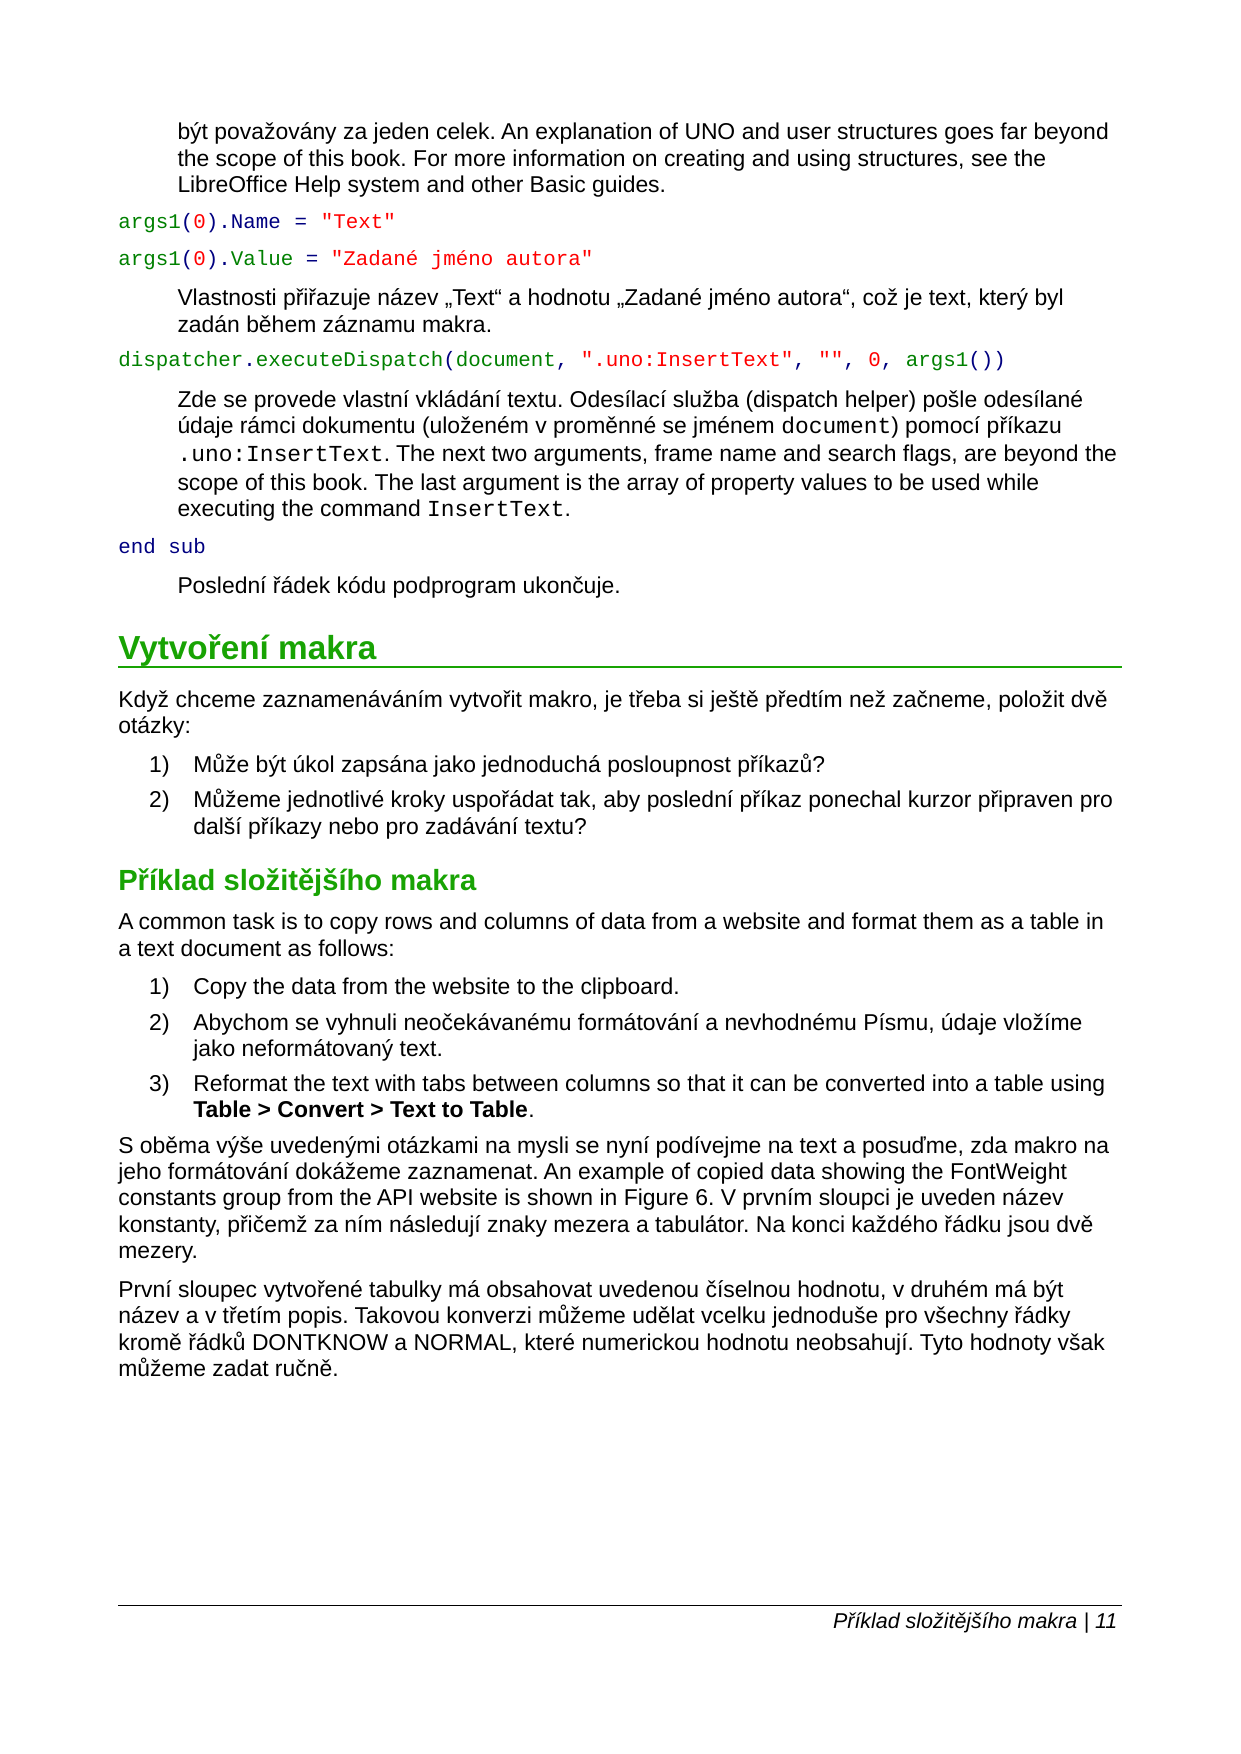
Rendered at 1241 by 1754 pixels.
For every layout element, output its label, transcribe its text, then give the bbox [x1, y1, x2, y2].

text dispatcher.executeDispatch(document, ".uno:InsertText", "", 0, args1()) [118, 349, 1122, 373]
list Můžeme jednotlivé kroky uspořádat tak, aby poslední příkaz ponechal kurzor připraven pro další příkazy nebo pro zadávání textu? [169, 786, 1122, 839]
text args1(0).Name = "Text" [118, 210, 1122, 236]
text První sloupec vytvořené tabulky má obsahovat uvedenou číselnou hodnotu, v druhém má být název a v třetím popis. Takovou konverzi můžeme udělat vcelku jednoduše pro všechny řádky kromě řádků DONTKNOW a NORMAL, které numerickou hodnotu neobsahují. Tyto hodnoty však můžeme zadat ručně. [118, 1276, 1122, 1381]
text A common task is to copy rows and columns of data from a website and format them as a table in a text document as follows: [118, 908, 1122, 961]
list Může být úkol zapsána jako jednoduchá posloupnost příkazů? [169, 751, 1122, 778]
list Reformat the text with tabs between columns so that it can be converted into a table using Table > Convert > Text to Table. [169, 1070, 1122, 1123]
list Abychom se vyhnuli neočekávanému formátování a nevhodnému Písmu, údaje vložíme jako neformátovaný text. [169, 1008, 1122, 1061]
subtitle Vytvoření makra [118, 628, 1122, 666]
subtitle Příklad složitějšího makra [118, 863, 1122, 896]
text být považovány za jeden celek. An explanation of UNO and user structures goes far beyond the scope of this book. For more information on creating and using structures, see the LibreOffice Help system and other Basic guides. [177, 118, 1122, 197]
text end sub [118, 536, 1122, 559]
text Zde se provede vlastní vkládání textu. Odesílací služba (dispatch helper) pošle odesílané údaje rámci dokumentu (uloženém v proměnné se jménem document) pomocí příkazu .uno:InsertText. The next two arguments, frame name and search flags, are beyond the scope of this book. The last argument is the array of property values to be used while executing the command InsertText. [177, 386, 1122, 523]
text Vlastnosti přiřazuje název „Text“ a hodnotu „Zadané jméno autora“, což je text, který byl zadán během záznamu makra. [177, 284, 1122, 337]
list Copy the data from the website to the clipboard. [169, 973, 1122, 1000]
text S oběma výše uvedenými otázkami na mysli se nyní podívejme na text a posuďme, zda makro na jeho formátování dokážeme zaznamenat. An example of copied data showing the FontWeight constants group from the API website is shown in Figure 6. V prvním sloupci je uveden název konstanty, přičemž za ním následují znaky mezera a tabulátor. Na konci každého řádku jsou dvě mezery. [118, 1132, 1122, 1263]
text Když chceme zaznamenáváním vytvořit makro, je třeba si ještě předtím než začneme, položit dvě otázky: [118, 686, 1122, 739]
text args1(0).Value = "Zadané jméno autora" [118, 248, 1122, 272]
text Poslední řádek kódu podprogram ukončuje. [177, 572, 1122, 598]
